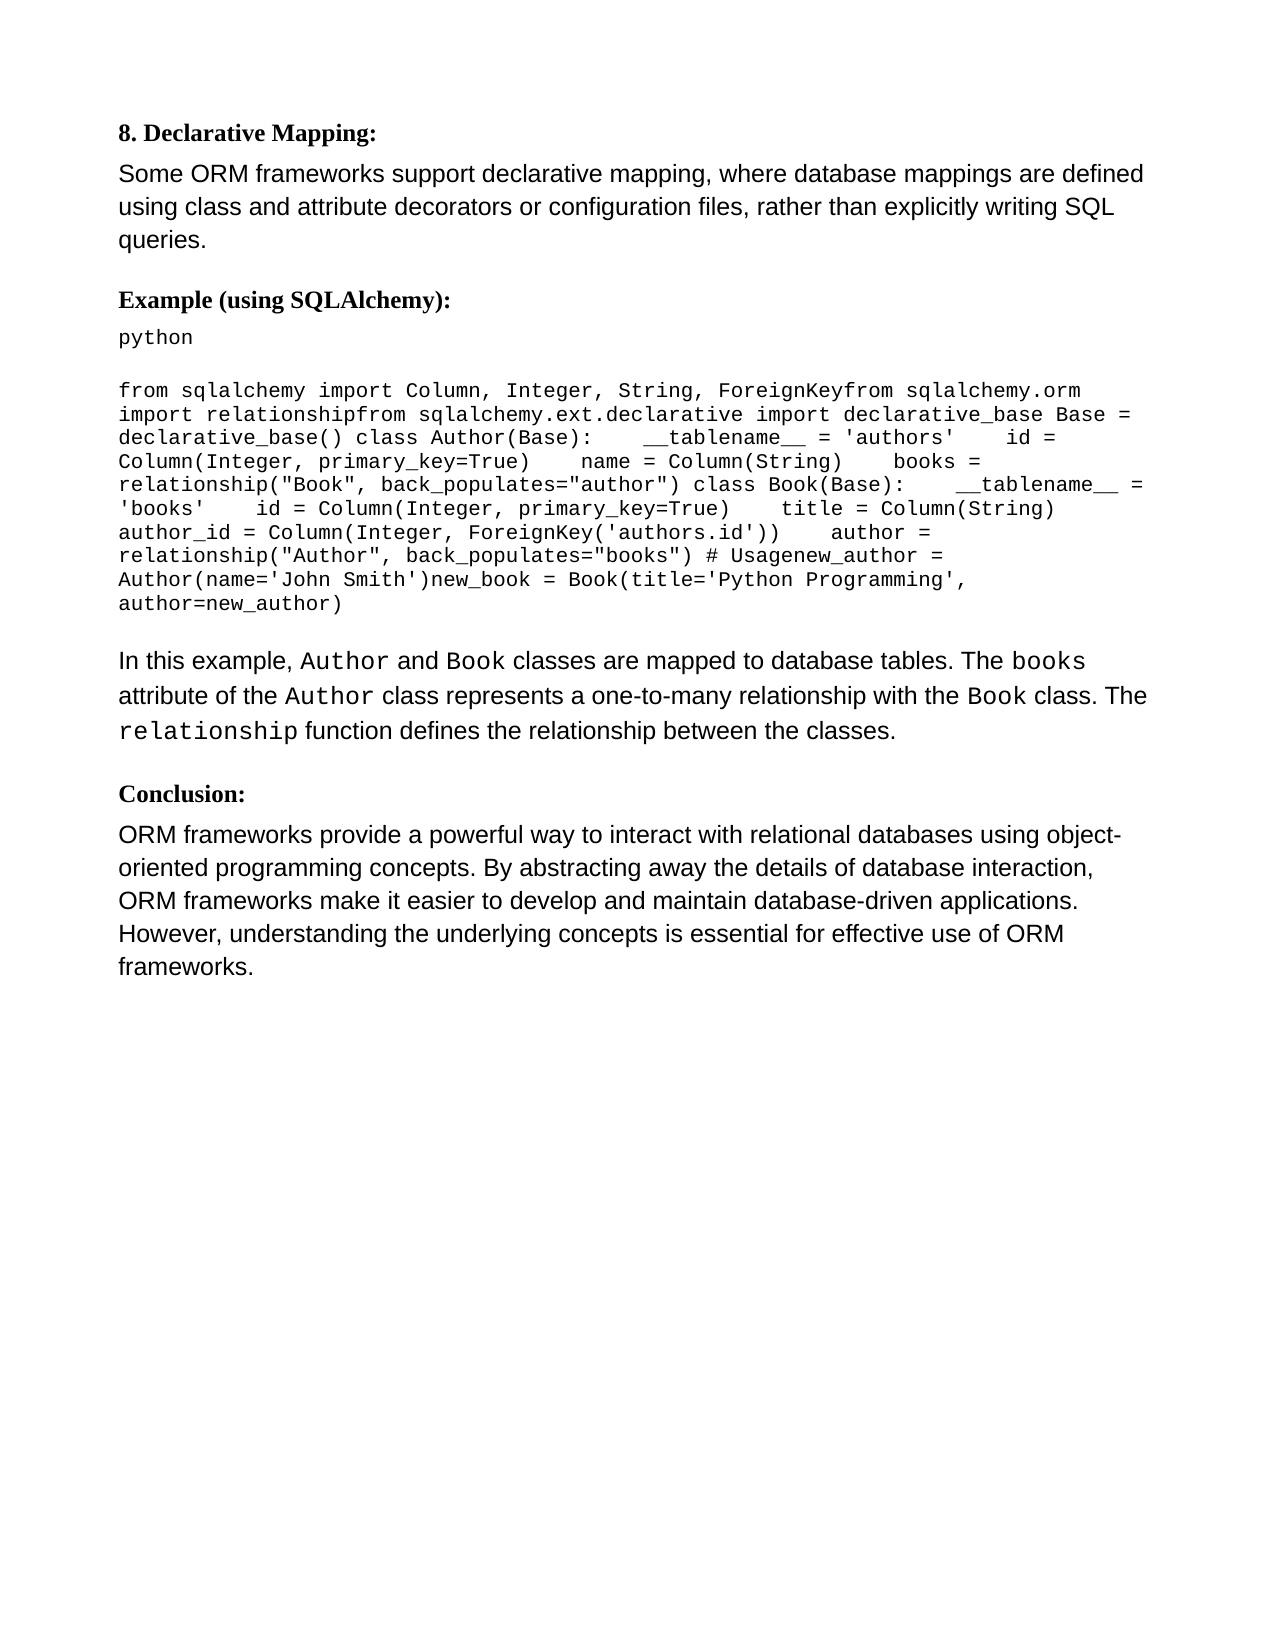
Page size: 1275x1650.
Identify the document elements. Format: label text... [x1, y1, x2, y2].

subtitle Example (using SQLAlchemy): [118, 286, 1157, 314]
subtitle Conclusion: [118, 779, 1157, 808]
subtitle 8. Declarative Mapping: [118, 118, 1157, 147]
text ORM frameworks provide a powerful way to interact with relational databases using object-oriented programming concepts. By abstracting away the details of database interaction, ORM frameworks make it easier to develop and maintain database-driven applications. However, understanding the underlying concepts is essential for effective use of ORM frameworks. [118, 820, 1157, 981]
text Some ORM frameworks support declarative mapping, where database mappings are defined using class and attribute decorators or configuration files, rather than explicitly writing SQL queries. [118, 159, 1157, 254]
text In this example, Author and Book classes are mapped to database tables. The books attribute of the Author class represents a one-to-many relationship with the Book class. The relationship function defines the relationship between the classes. [118, 646, 1157, 747]
text from sqlalchemy import Column, Integer, String, ForeignKeyfrom sqlalchemy.orm import relationshipfrom sqlalchemy.ext.declarative import declarative_base Base = declarative_base() class Author(Base): __tablename__ = 'authors' id = Column(Integer, primary_key=True) name = Column(String) books = relationship("Book", back_populates="author") class Book(Base): __tablename__ = 'books' id = Column(Integer, primary_key=True) title = Column(String) author_id = Column(Integer, ForeignKey('authors.id')) author = relationship("Author", back_populates="books") # Usagenew_author = Author(name='John Smith')new_book = Book(title='Python Programming', author=new_author) [118, 380, 1157, 616]
text python [118, 327, 1157, 350]
